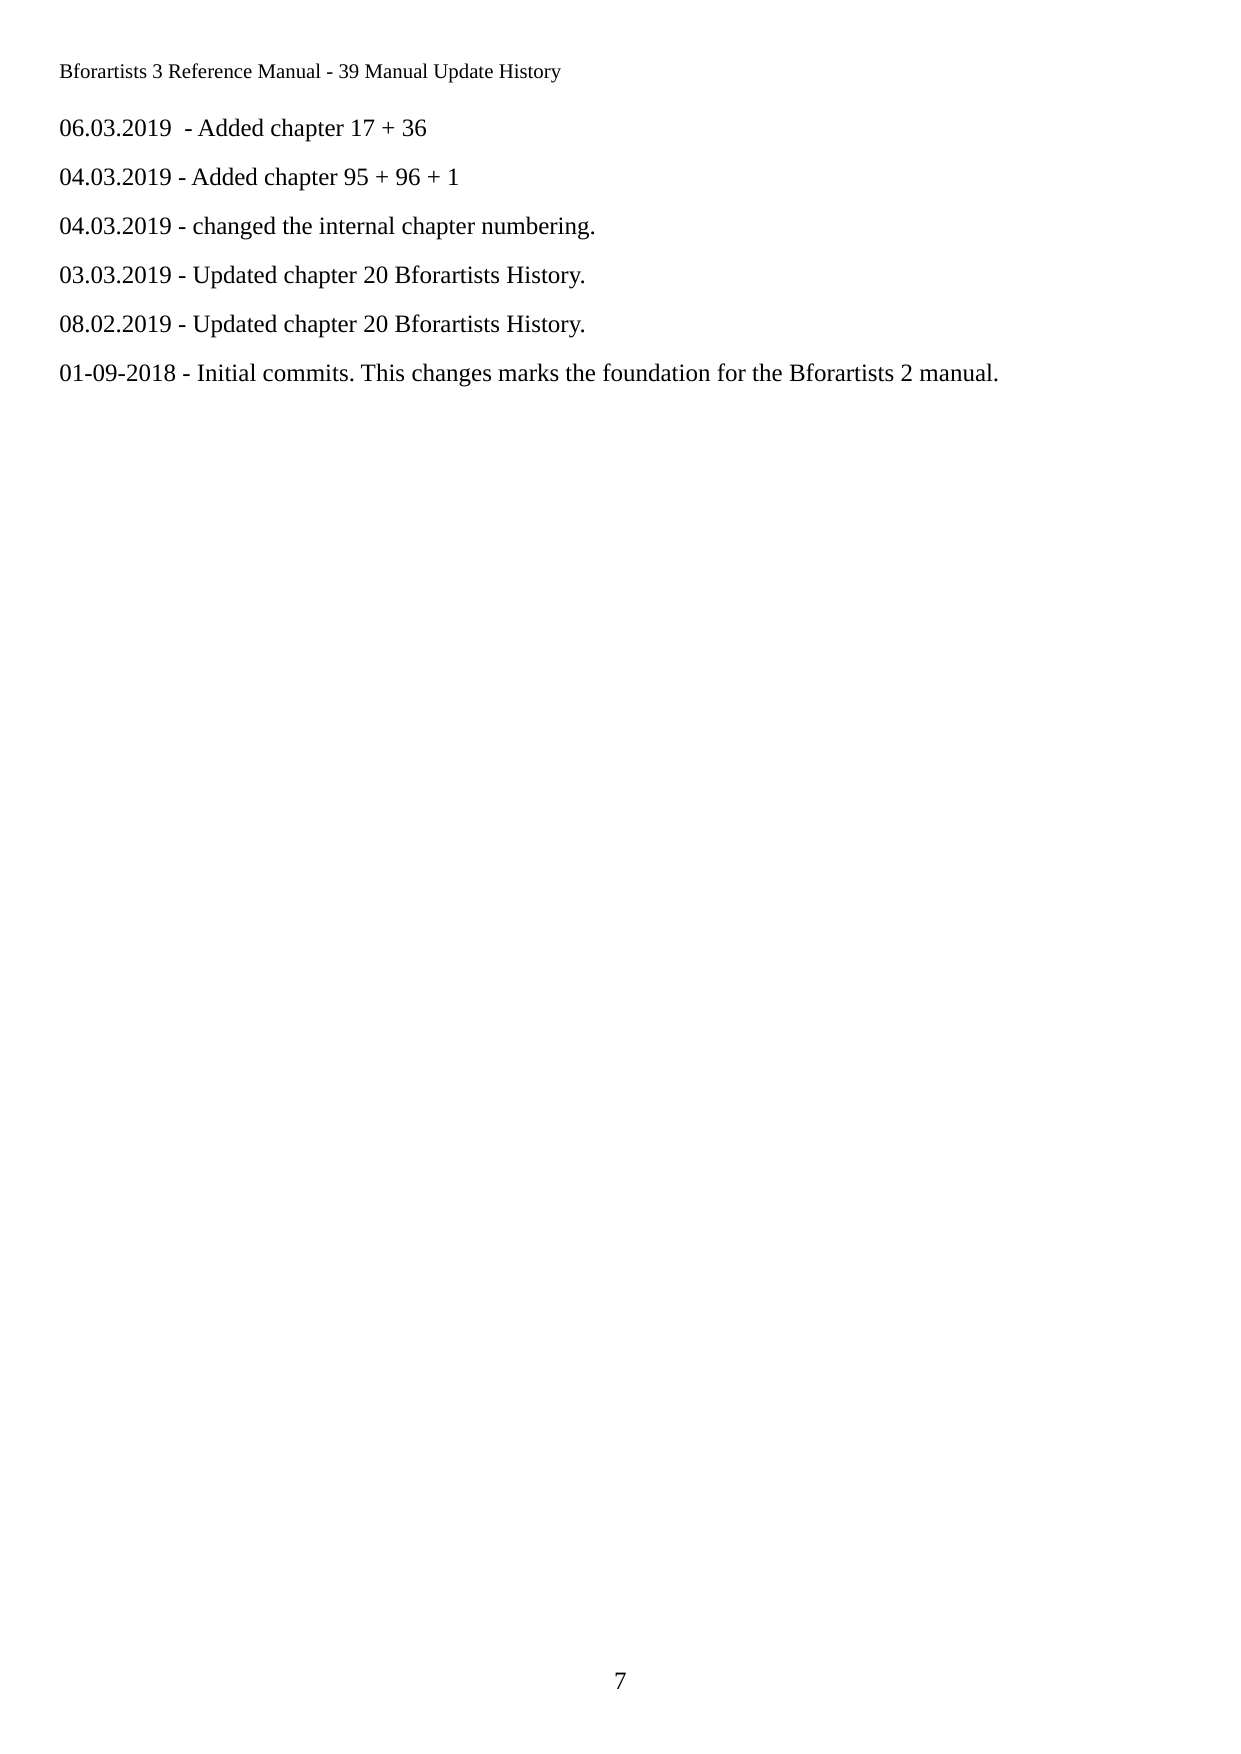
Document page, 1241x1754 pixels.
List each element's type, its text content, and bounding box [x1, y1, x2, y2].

text 01-09-2018 - Initial commits. This changes marks the foundation for the Bforartists 2 manual. [59, 358, 1181, 387]
text 06.03.2019 - Added chapter 17 + 36 [59, 113, 1181, 141]
text 04.03.2019 - Added chapter 95 + 96 + 1 [59, 162, 1181, 190]
text 08.02.2019 - Updated chapter 20 Bforartists History. [59, 309, 1181, 338]
text 04.03.2019 - changed the internal chapter numbering. [59, 211, 1181, 239]
text 03.03.2019 - Updated chapter 20 Bforartists History. [59, 260, 1181, 288]
